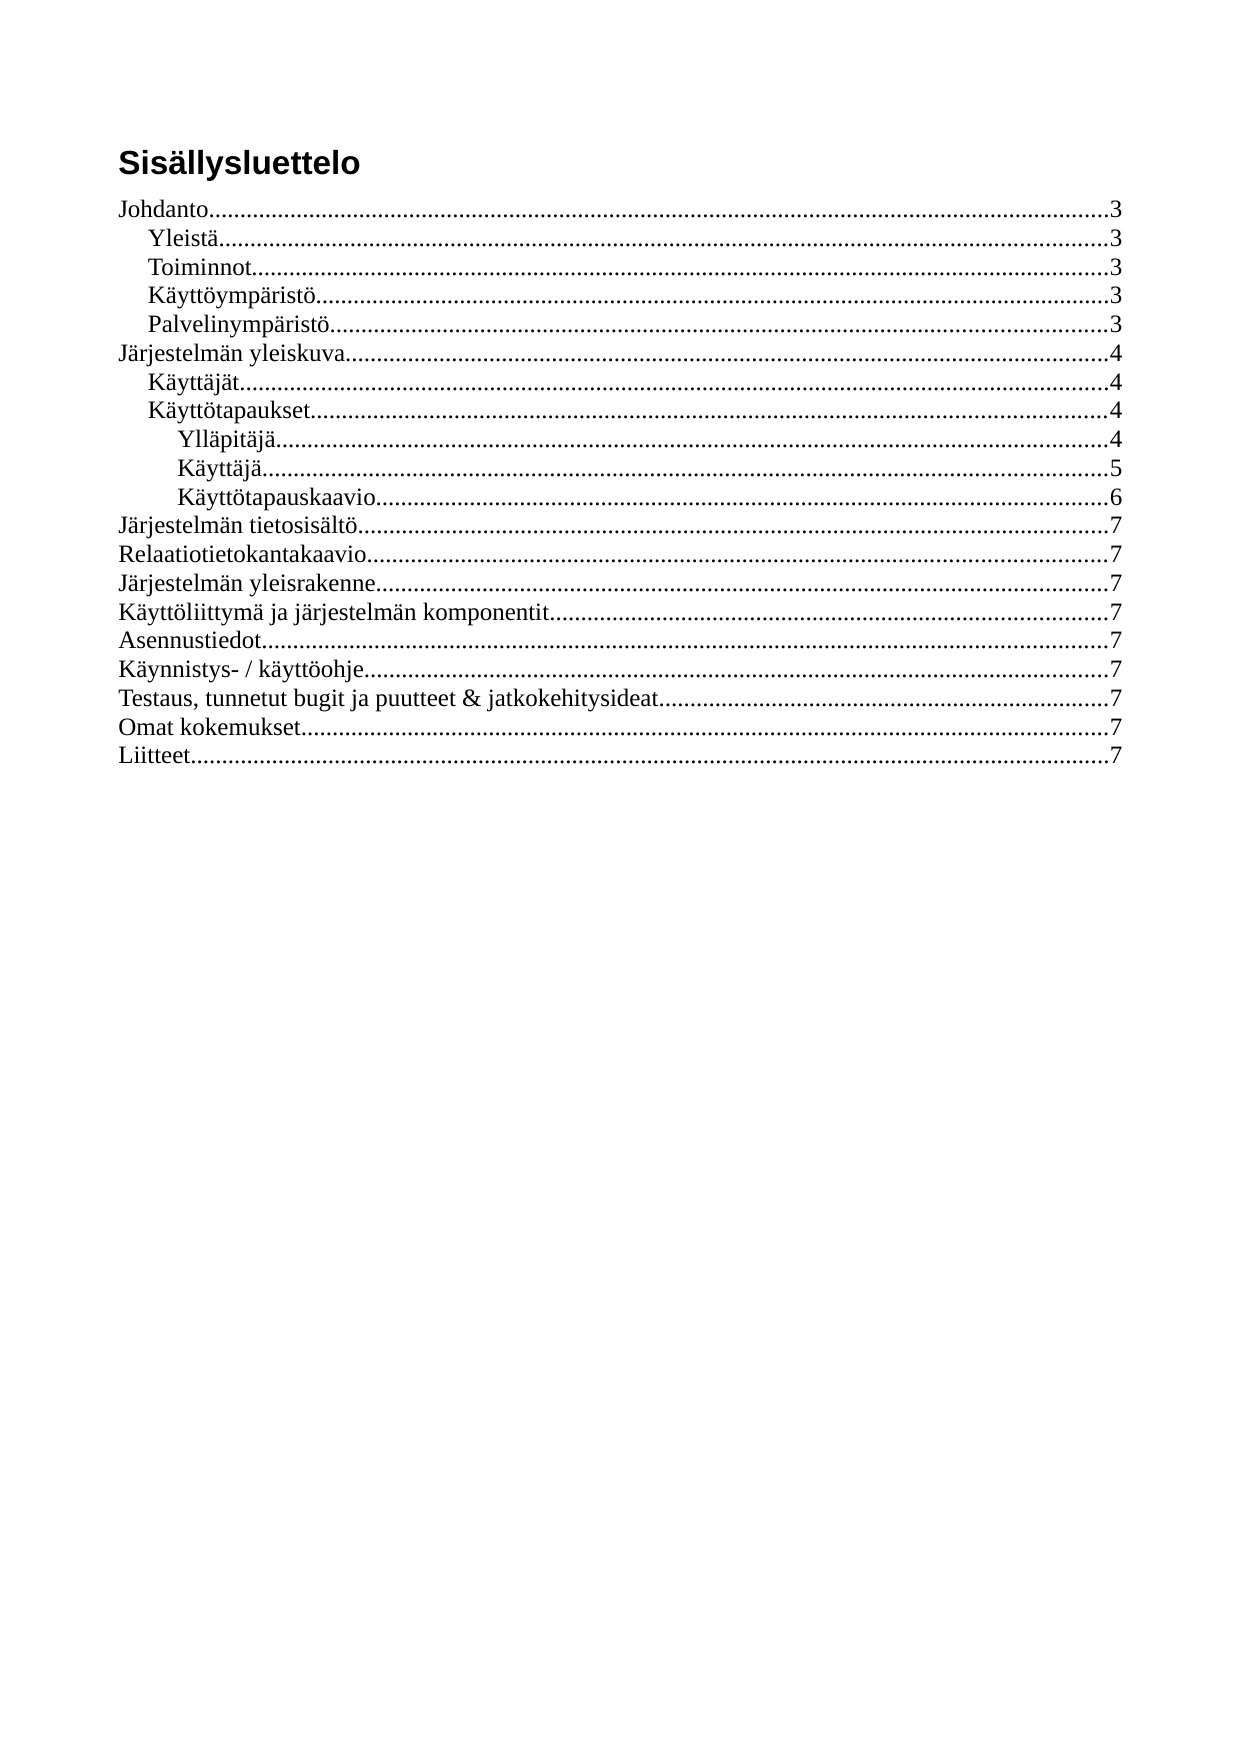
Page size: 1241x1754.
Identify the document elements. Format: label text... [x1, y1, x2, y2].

text Käyttäjät 4 [148, 367, 1122, 395]
text Toiminnot 3 [148, 252, 1122, 280]
text Testaus, tunnetut bugit ja puutteet & jatkokehitysideat 7 [118, 683, 1122, 712]
text Liitteet 7 [118, 740, 1122, 769]
text Omat kokemukset 7 [118, 712, 1122, 740]
text Asennustiedot 7 [118, 625, 1122, 654]
text Järjestelmän yleisrakenne 7 [118, 568, 1122, 597]
text Järjestelmän tietosisältö 7 [118, 510, 1122, 539]
text Käyttöympäristö 3 [148, 280, 1122, 309]
text Palvelinympäristö 3 [148, 309, 1122, 338]
text Käyttötapaukset 4 [148, 395, 1122, 424]
text Käyttöliittymä ja järjestelmän komponentit 7 [118, 597, 1122, 625]
text Käyttötapauskaavio 6 [177, 482, 1122, 510]
text Relaatiotietokantakaavio 7 [118, 539, 1122, 568]
text Johdanto 3 [118, 194, 1122, 223]
text Ylläpitäjä 4 [177, 424, 1122, 453]
text Käyttäjä 5 [177, 453, 1122, 482]
text Järjestelmän yleiskuva 4 [118, 338, 1122, 367]
text Käynnistys- / käyttöohje 7 [118, 654, 1122, 683]
subtitle Sisällysluettelo [118, 143, 1122, 182]
text Yleistä 3 [148, 223, 1122, 252]
